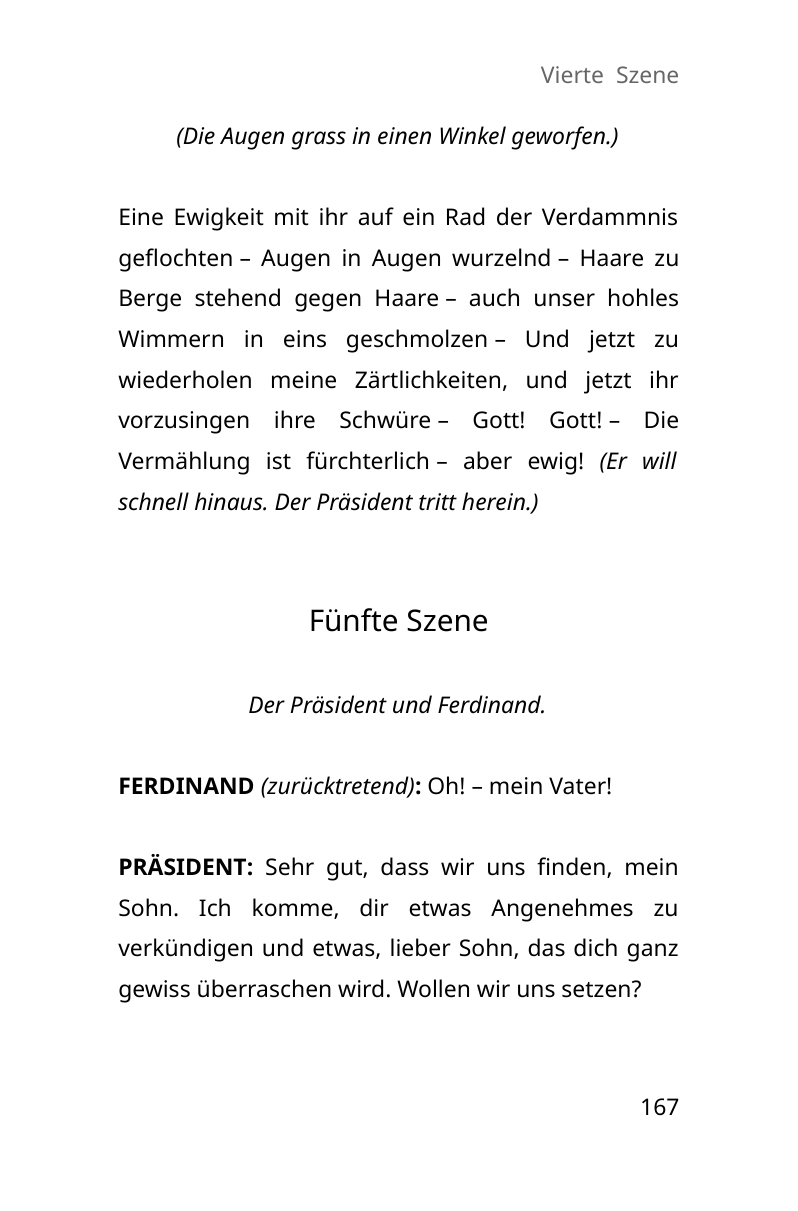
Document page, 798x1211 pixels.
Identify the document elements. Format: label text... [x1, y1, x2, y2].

text (Die Augen grass in einen Winkel geworfen.) [118, 120, 679, 151]
subtitle Fünfte Szene [118, 573, 679, 641]
text FERDINAND (zurücktretend): Oh! – mein Vater! [118, 741, 679, 801]
text Eine Ewigkeit mit ihr auf ein Rad der Verdammnis geflochten – Augen in Augen wurzelnd – Haare zu Berge stehend gegen Haare – auch unser hohles Wimmern in eins geschmolzen – Und jetzt zu wiederholen meine Zärtlichkeiten, und jetzt ihr vorzusingen ihre Schwüre – Gott! Gott! – Die Vermählung ist fürchterlich – aber ewig! (Er will schnell hinaus. Der Präsident tritt herein.) [118, 172, 679, 517]
text PRÄSIDENT: Sehr gut, dass wir uns finden, mein Sohn. Ich komme, dir etwas Angenehmes zu verkündigen und etwas, lieber Sohn, das dich ganz gewiss überraschen wird. Wollen wir uns setzen? [118, 822, 679, 1004]
text Der Präsident und Ferdinand. [118, 664, 679, 720]
